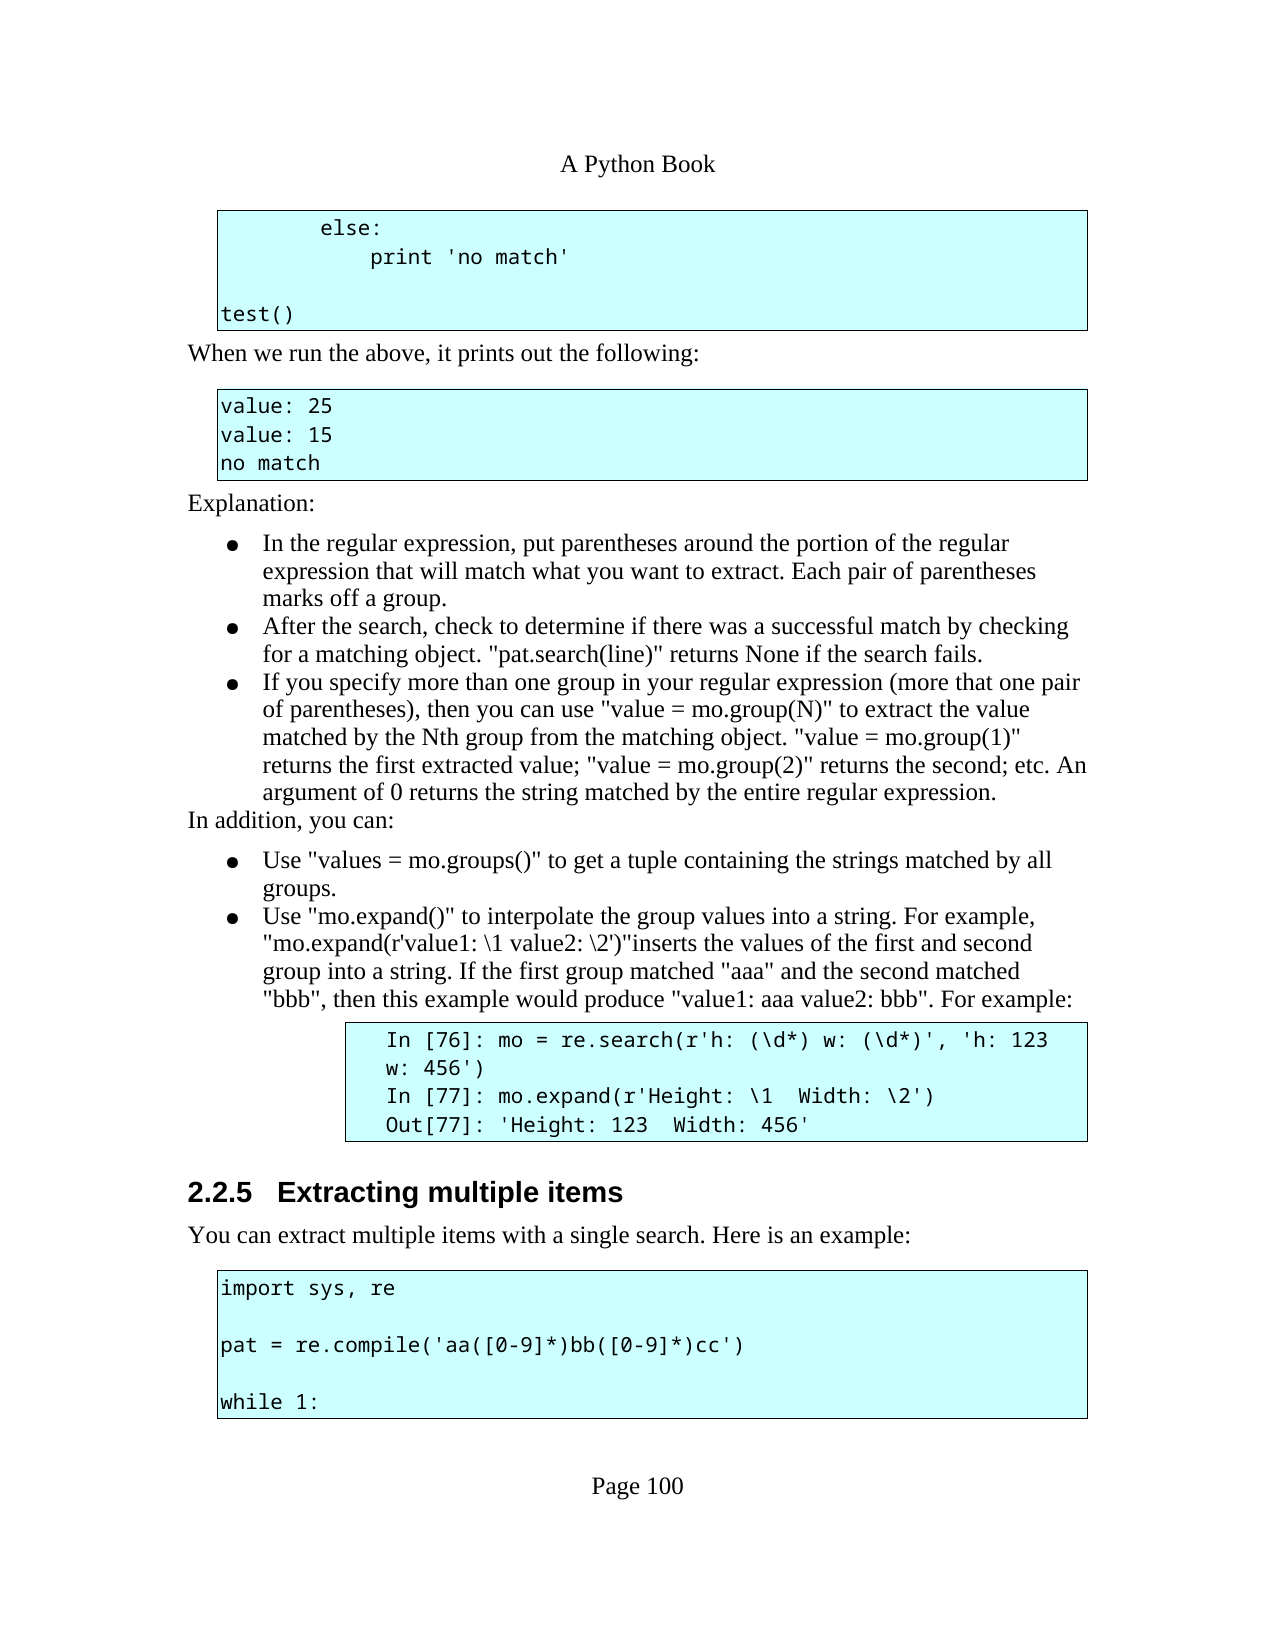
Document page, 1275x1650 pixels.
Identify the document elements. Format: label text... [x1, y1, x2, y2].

list Use "values = mo.groups()" to get a tuple containing the strings matched by all groups. [225, 846, 1087, 902]
text You can extract multiple items with a single search. Here is an example: [187, 1221, 1087, 1248]
text value: 25 value: 15 no match [218, 390, 1087, 480]
text When we run the above, it prints out the following: [187, 339, 1087, 367]
list If you specify more than one group in your regular expression (more that one pair of parentheses), then you can use "value = mo.group(N)" to extract the value matched by the Nth group from the matching object. "value = mo.group(1)" returns the first extracted value; "value = mo.group(2)" returns the second; etc. An argument of 0 returns the string matched by the entire regular expression. [225, 668, 1087, 806]
list In [76]: mo = re.search(r'h: (\d*) w: (\d*)', 'h: 123 w: 456') In [77]: mo.expand(r'Height: \1 Width: \2') Out[77]: 'Height: 123 Width: 456' [346, 1023, 1087, 1141]
text import sys, re pat = re.compile('aa([0-9]*)bb([0-9]*)cc') while 1: [218, 1271, 1087, 1418]
text else: print 'no match' test() [218, 211, 1087, 330]
list In the regular expression, put parentheses around the portion of the regular expression that will match what you want to extract. Each pair of parentheses marks off a group. [225, 529, 1087, 612]
list After the search, check to determine if there was a successful match by checking for a matching object. "pat.search(line)" returns None if the search fails. [225, 612, 1087, 668]
subtitle 2.2.5 Extracting multiple items [187, 1176, 1087, 1208]
list Use "mo.expand()" to interpolate the group values into a string. For example, "mo.expand(r'value1: \1 value2: \2')"inserts the values of the first and second group into a string. If the first group matched "aaa" and the second matched "bbb", then this example would produce "value1: aaa value2: bbb". For example: [225, 902, 1087, 1013]
text In addition, you can: [187, 806, 1087, 834]
text Explanation: [187, 489, 1087, 517]
